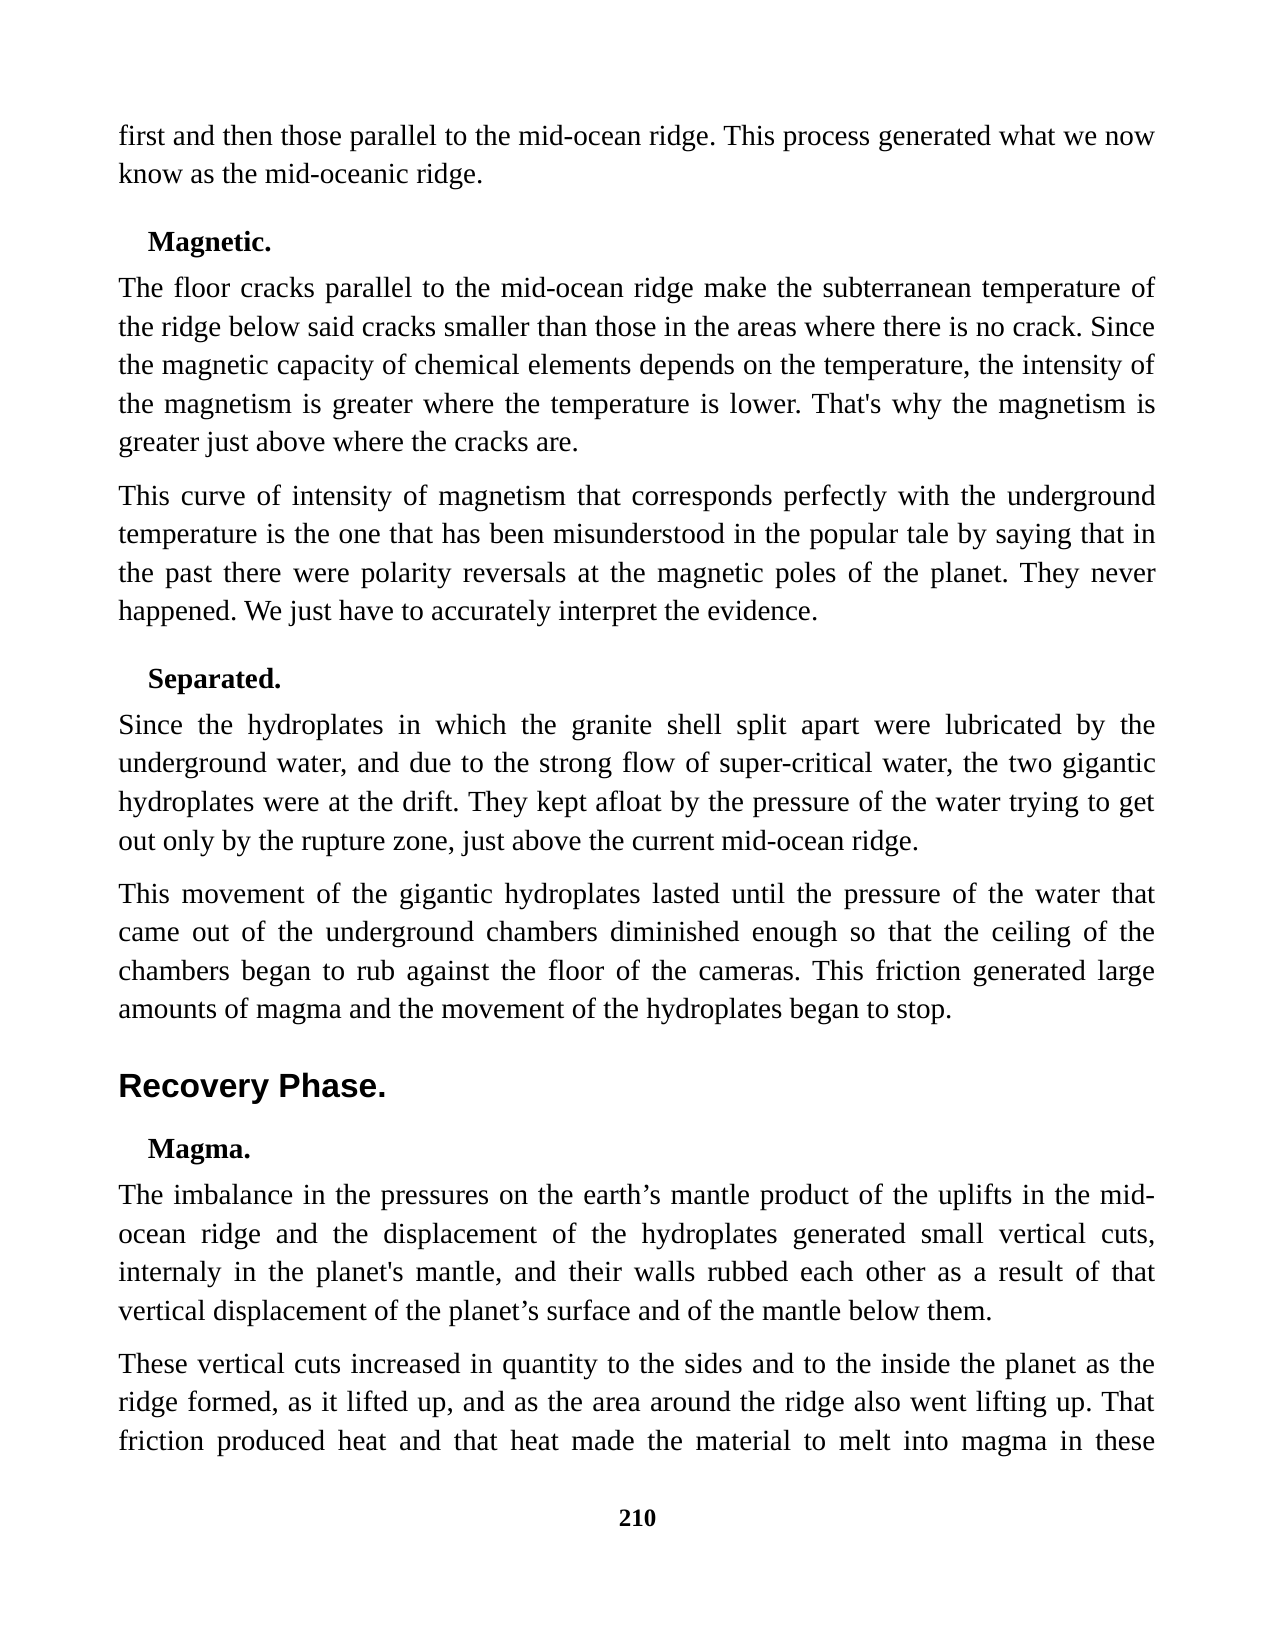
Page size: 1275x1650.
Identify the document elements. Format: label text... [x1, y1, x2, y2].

subtitle Magma. [148, 1131, 1157, 1165]
text The floor cracks parallel to the mid-ocean ridge make the subterranean temperature of the ridge below said cracks smaller than those in the areas where there is no crack. Since the magnetic capacity of chemical elements depends on the temperature, the intensity of the magnetism is greater where the temperature is lower. That's why the magnetism is greater just above where the cracks are. [118, 270, 1157, 458]
text Since the hydroplates in which the granite shell split apart were lubricated by the underground water, and due to the strong flow of super-critical water, the two gigantic hydroplates were at the drift. They kept afloat by the pressure of the water trying to get out only by the rupture zone, just above the current mid-ocean ridge. [118, 707, 1157, 856]
text The imbalance in the pressures on the earth’s mantle product of the uplifts in the mid-ocean ridge and the displacement of the hydroplates generated small vertical cuts, internaly in the planet's mantle, and their walls rubbed each other as a result of that vertical displacement of the planet’s surface and of the mantle below them. [118, 1177, 1157, 1326]
subtitle Magnetic. [148, 224, 1157, 258]
subtitle Recovery Phase. [118, 1065, 1157, 1104]
text These vertical cuts increased in quantity to the sides and to the inside the planet as the ridge formed, as it lifted up, and as the area around the ridge also went lifting up. That friction produced heat and that heat made the material to melt into magma in these [118, 1346, 1157, 1457]
text first and then those parallel to the mid-ocean ridge. This process generated what we now know as the mid-oceanic ridge. [118, 118, 1157, 190]
text This curve of intensity of magnetism that corresponds perfectly with the underground temperature is the one that has been misunderstood in the popular tale by saying that in the past there were polarity reversals at the magnetic poles of the planet. They never happened. We just have to accurately interpret the evidence. [118, 478, 1157, 627]
subtitle Separated. [148, 661, 1157, 694]
text This movement of the gigantic hydroplates lasted until the pressure of the water that came out of the underground chambers diminished enough so that the ceiling of the chambers began to rub against the floor of the cameras. This friction generated large amounts of magma and the movement of the hydroplates began to stop. [118, 876, 1157, 1025]
